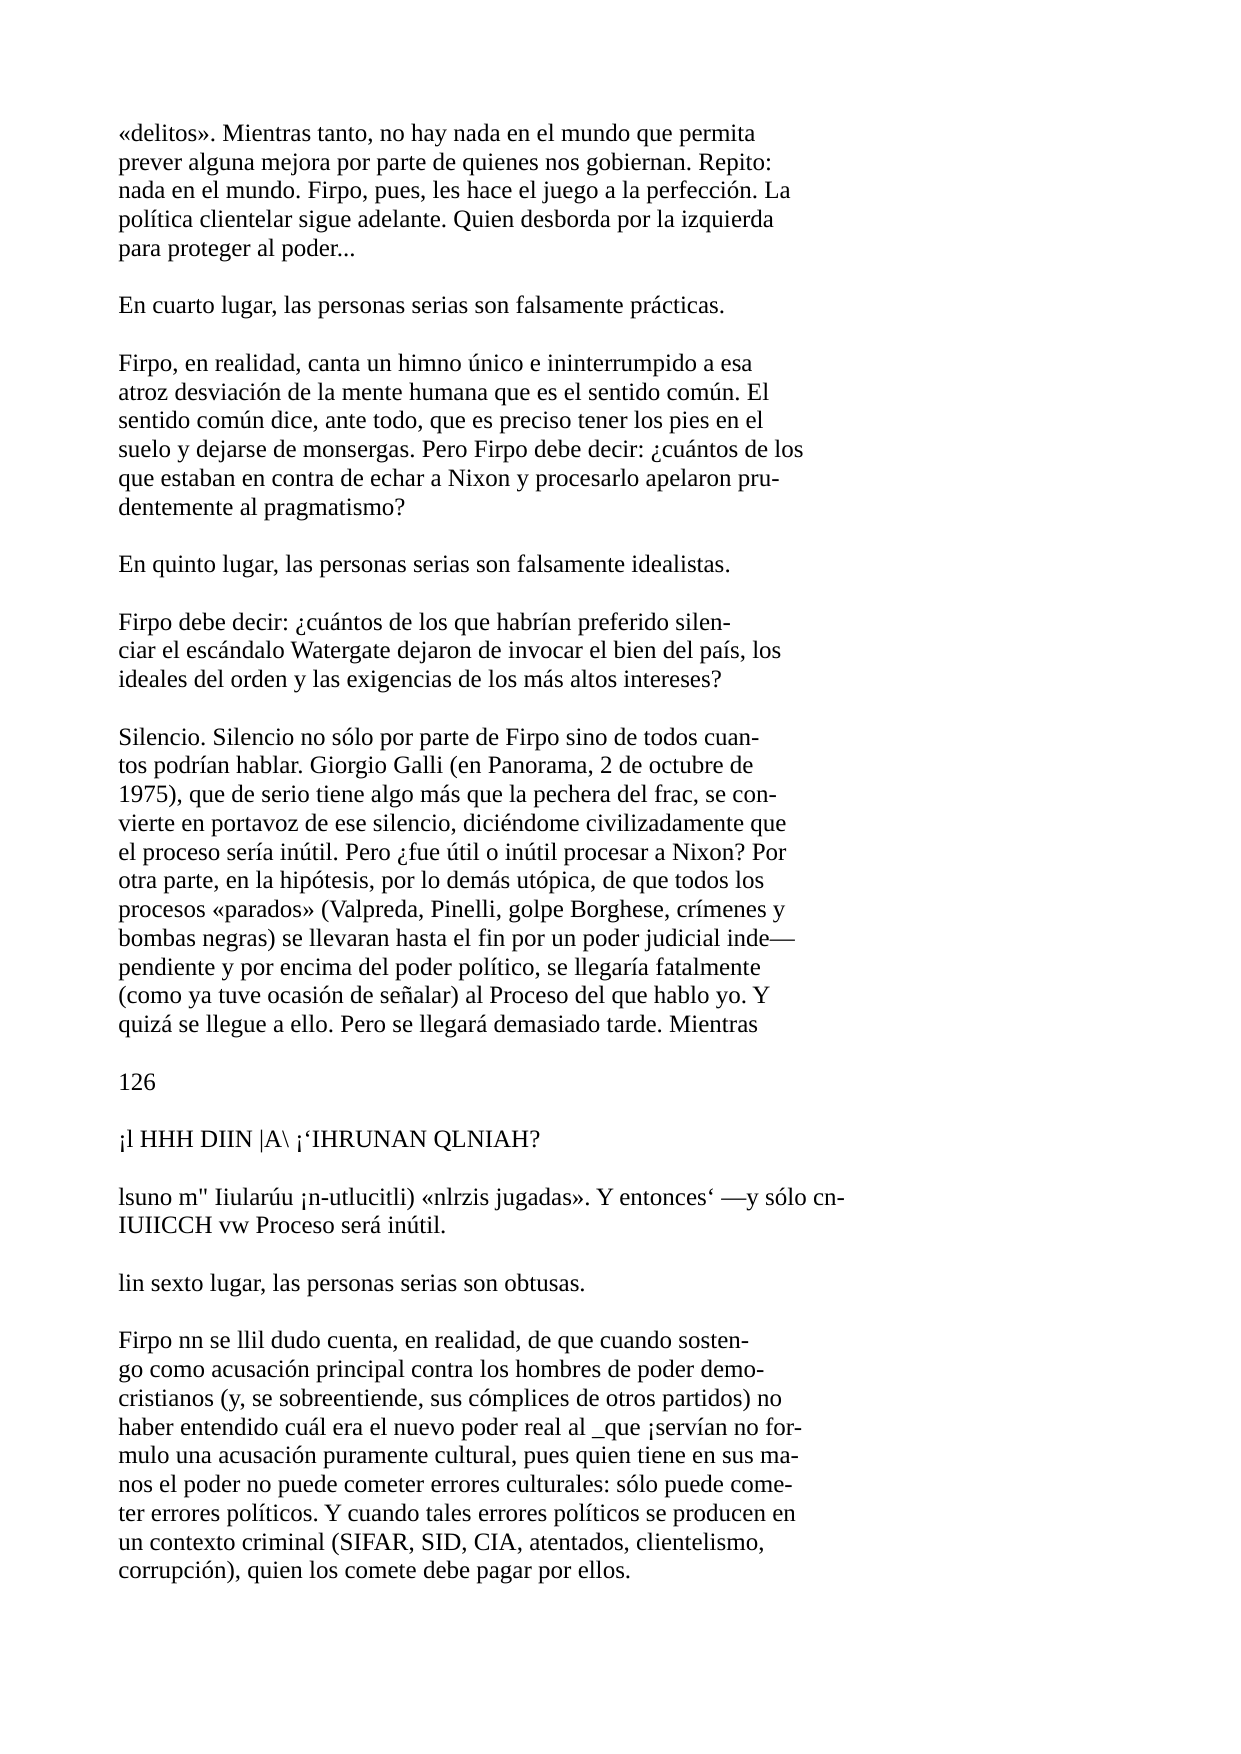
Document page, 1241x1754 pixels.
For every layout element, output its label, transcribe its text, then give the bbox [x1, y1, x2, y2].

text lin sexto lugar, las personas serias son obtusas. [118, 1268, 1122, 1297]
text pendiente y por encima del poder político, se llegaría fatalmente [118, 952, 1122, 981]
text Firpo nn se llil dudo cuenta, en realidad, de que cuando sosten- [118, 1326, 1122, 1354]
text dentemente al pragmatismo? [118, 492, 1122, 521]
text lsuno m" Iiularúu ¡n-utlucitli) «nlrzis jugadas». Y entonces‘ —y sólo cn- [118, 1182, 1122, 1211]
text procesos «parados» (Valpreda, Pinelli, golpe Borghese, crímenes y [118, 894, 1122, 923]
text atroz desviación de la mente humana que es el sentido común. El [118, 377, 1122, 406]
text nada en el mundo. Firpo, pues, les hace el juego a la perfección. La [118, 176, 1122, 204]
text ciar el escándalo Watergate dejaron de invocar el bien del país, los [118, 636, 1122, 664]
text go como acusación principal contra los hombres de poder demo- [118, 1354, 1122, 1383]
text 126 [118, 1067, 1122, 1096]
text bombas negras) se llevaran hasta el fin por un poder judicial inde— [118, 923, 1122, 952]
text mulo una acusación puramente cultural, pues quien tiene en sus ma- [118, 1441, 1122, 1469]
text otra parte, en la hipótesis, por lo demás utópica, de que todos los [118, 866, 1122, 894]
text política clientelar sigue adelante. Quien desborda por la izquierda [118, 204, 1122, 233]
text En quinto lugar, las personas serias son falsamente idealistas. [118, 549, 1122, 578]
text tos podrían hablar. Giorgio Galli (en Panorama, 2 de octubre de [118, 751, 1122, 779]
text cristianos (y, se sobreentiende, sus cómplices de otros partidos) no [118, 1383, 1122, 1412]
text nos el poder no puede cometer errores culturales: sólo puede come- [118, 1469, 1122, 1498]
text vierte en portavoz de ese silencio, diciéndome civilizadamente que [118, 808, 1122, 837]
text quizá se llegue a ello. Pero se llegará demasiado tarde. Mientras [118, 1009, 1122, 1038]
text un contexto criminal (SIFAR, SID, CIA, atentados, clientelismo, [118, 1527, 1122, 1556]
text Firpo, en realidad, canta un himno único e ininterrumpido a esa [118, 348, 1122, 377]
text que estaban en contra de echar a Nixon y procesarlo apelaron pru- [118, 463, 1122, 492]
text ter errores políticos. Y cuando tales errores políticos se producen en [118, 1498, 1122, 1527]
text prever alguna mejora por parte de quienes nos gobiernan. Repito: [118, 147, 1122, 176]
text En cuarto lugar, las personas serias son falsamente prácticas. [118, 291, 1122, 319]
text Firpo debe decir: ¿cuántos de los que habrían preferido silen- [118, 607, 1122, 636]
text corrupción), quien los comete debe pagar por ellos. [118, 1556, 1122, 1584]
text suelo y dejarse de monsergas. Pero Firpo debe decir: ¿cuántos de los [118, 434, 1122, 463]
text haber entendido cuál era el nuevo poder real al _que ¡servían no for- [118, 1412, 1122, 1441]
text IUIICCH vw Proceso será inútil. [118, 1211, 1122, 1239]
text ¡l HHH DIIN |A\ ¡‘IHRUNAN QLNIAH? [118, 1124, 1122, 1153]
text sentido común dice, ante todo, que es preciso tener los pies en el [118, 406, 1122, 434]
text Silencio. Silencio no sólo por parte de Firpo sino de todos cuan- [118, 722, 1122, 751]
text el proceso sería inútil. Pero ¿fue útil o inútil procesar a Nixon? Por [118, 837, 1122, 866]
text 1975), que de serio tiene algo más que la pechera del frac, se con- [118, 779, 1122, 808]
text ideales del orden y las exigencias de los más altos intereses? [118, 664, 1122, 693]
text «delitos». Mientras tanto, no hay nada en el mundo que permita [118, 118, 1122, 147]
text para proteger al poder... [118, 233, 1122, 262]
text (como ya tuve ocasión de señalar) al Proceso del que hablo yo. Y [118, 981, 1122, 1009]
